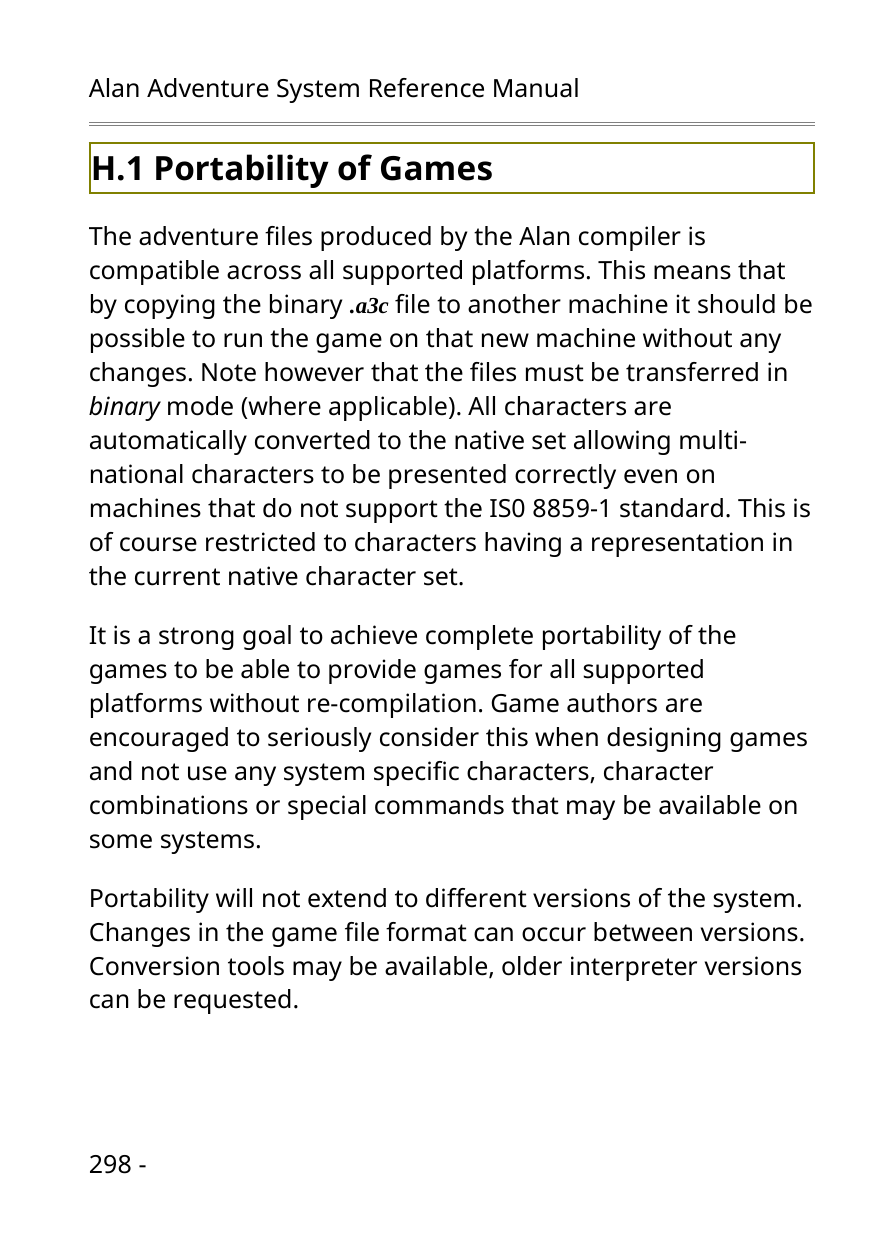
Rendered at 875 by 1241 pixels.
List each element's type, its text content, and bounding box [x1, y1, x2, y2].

text The adventure files produced by the Alan compiler is compatible across all supported platforms. This means that by copying the binary .a3c file to another machine it should be possible to run the game on that new machine without any changes. Note however that the files must be transferred in binary mode (where applicable). All characters are automatical­ly converted to the native set allowing multi-national characters to be present­ed correctly even on machines that do not support the IS0 8859-1 standard. This is of course restricted to characters having a representation in the current native character set. [88, 219, 815, 593]
text Portability will not extend to different versions of the system. Changes in the game file format can occur between versions. Conversion tools may be avail­able, older interpreter versions can be requested. [88, 881, 815, 1016]
subtitle Portability of Games [91, 144, 813, 192]
text It is a strong goal to achieve complete portability of the games to be able to provide games for all supported platforms without re-compilation. Game au­thors are encouraged to seriously consider this when designing games and not use any system specific characters, character combinations or special commands that may be available on some systems. [88, 618, 815, 856]
